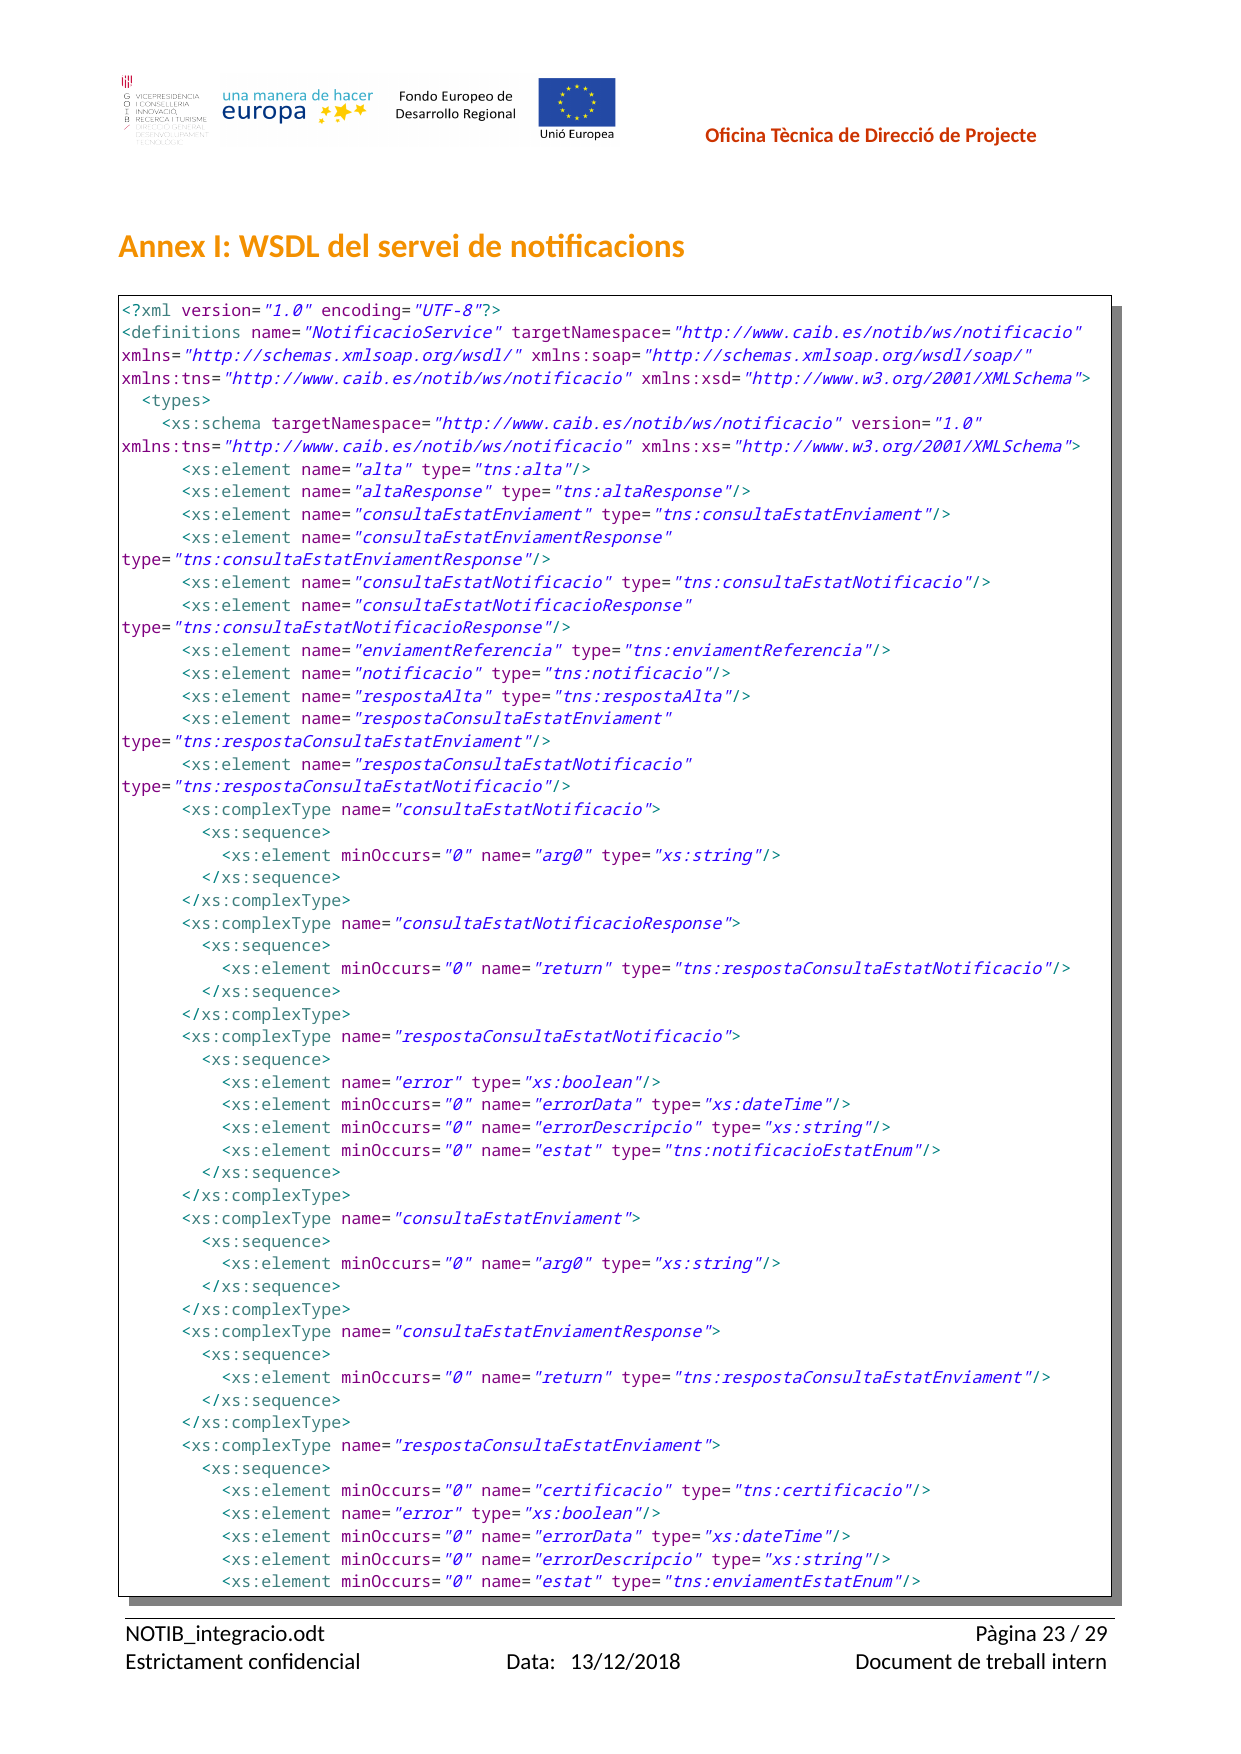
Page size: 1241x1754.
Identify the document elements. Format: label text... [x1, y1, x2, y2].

text <xs:element minOccurs="0" name="return" type="tns:respostaConsultaEstatEnviament"/> [119, 1362, 1111, 1385]
text <xs:element name="notificacio" type="tns:notificacio"/> [119, 658, 1111, 681]
text <types> [119, 386, 1111, 409]
text <xs:element minOccurs="0" name="return" type="tns:respostaConsultaEstatNotificacio"/> [119, 954, 1111, 976]
text <xs:schema targetNamespace="http://www.caib.es/notib/ws/notificacio" version="1.0" xmlns:tns="http://www.caib.es/notib/ws/notificacio" xmlns:xs="http://www.w3.org/2001/XMLSchema"> [119, 409, 1111, 454]
text <definitions name="NotificacioService" targetNamespace="http://www.caib.es/notib/ws/notificacio" xmlns="http://schemas.xmlsoap.org/wsdl/" xmlns:soap="http://schemas.xmlsoap.org/wsdl/soap/" xmlns:tns="http://www.caib.es/notib/ws/notificacio" xmlns:xsd="http://www.w3.org/2001/XMLSchema"> [119, 318, 1111, 386]
text </xs:sequence> [119, 1385, 1111, 1408]
text <?xml version="1.0" encoding="UTF-8"?> [119, 296, 1111, 318]
text <xs:complexType name="consultaEstatNotificacioResponse"> [119, 908, 1111, 931]
text </xs:complexType> [119, 886, 1111, 908]
text </xs:sequence> [119, 863, 1111, 886]
text <xs:element minOccurs="0" name="certificacio" type="tns:certificacio"/> [119, 1476, 1111, 1499]
text <xs:sequence> [119, 931, 1111, 954]
text </xs:sequence> [119, 1158, 1111, 1181]
text <xs:element minOccurs="0" name="errorData" type="xs:dateTime"/> [119, 1521, 1111, 1544]
text <xs:sequence> [119, 1226, 1111, 1249]
text <xs:sequence> [119, 817, 1111, 840]
text <xs:complexType name="consultaEstatNotificacio"> [119, 795, 1111, 817]
text <xs:element name="error" type="xs:boolean"/> [119, 1067, 1111, 1090]
text <xs:complexType name="consultaEstatEnviament"> [119, 1203, 1111, 1226]
text </xs:sequence> [119, 1272, 1111, 1294]
text <xs:element minOccurs="0" name="arg0" type="xs:string"/> [119, 840, 1111, 863]
text <xs:element minOccurs="0" name="estat" type="tns:notificacioEstatEnum"/> [119, 1135, 1111, 1158]
text <xs:complexType name="respostaConsultaEstatEnviament"> [119, 1431, 1111, 1453]
text </xs:sequence> [119, 976, 1111, 999]
text <xs:element name="respostaAlta" type="tns:respostaAlta"/> [119, 681, 1111, 704]
text <xs:element minOccurs="0" name="estat" type="tns:enviamentEstatEnum"/> [119, 1567, 1111, 1596]
text <xs:sequence> [119, 1044, 1111, 1067]
text <xs:element name="respostaConsultaEstatNotificacio" type="tns:respostaConsultaEstatNotificacio"/> [119, 749, 1111, 795]
subtitle Annex I: WSDL del servei de notificacions [118, 225, 1122, 266]
text </xs:complexType> [119, 999, 1111, 1022]
text <xs:complexType name="consultaEstatEnviamentResponse"> [119, 1317, 1111, 1340]
text <xs:element name="error" type="xs:boolean"/> [119, 1499, 1111, 1521]
text <xs:element name="consultaEstatNotificacioResponse" type="tns:consultaEstatNotificacioResponse"/> [119, 590, 1111, 636]
text <xs:element name="respostaConsultaEstatEnviament" type="tns:respostaConsultaEstatEnviament"/> [119, 704, 1111, 749]
text <xs:complexType name="respostaConsultaEstatNotificacio"> [119, 1022, 1111, 1044]
text <xs:element minOccurs="0" name="errorDescripcio" type="xs:string"/> [119, 1113, 1111, 1135]
text <xs:element minOccurs="0" name="errorData" type="xs:dateTime"/> [119, 1090, 1111, 1113]
text <xs:element minOccurs="0" name="arg0" type="xs:string"/> [119, 1249, 1111, 1272]
text <xs:element minOccurs="0" name="errorDescripcio" type="xs:string"/> [119, 1544, 1111, 1567]
text </xs:complexType> [119, 1294, 1111, 1317]
text <xs:element name="consultaEstatNotificacio" type="tns:consultaEstatNotificacio"/> [119, 568, 1111, 590]
text <xs:element name="alta" type="tns:alta"/> [119, 454, 1111, 477]
text <xs:sequence> [119, 1453, 1111, 1476]
picture [219, 73, 621, 147]
text </xs:complexType> [119, 1181, 1111, 1203]
text </xs:complexType> [119, 1408, 1111, 1431]
text <xs:sequence> [119, 1340, 1111, 1362]
text <xs:element name="consultaEstatEnviamentResponse" type="tns:consultaEstatEnviamentResponse"/> [119, 522, 1111, 568]
text <xs:element name="enviamentReferencia" type="tns:enviamentReferencia"/> [119, 636, 1111, 658]
text <xs:element name="consultaEstatEnviament" type="tns:consultaEstatEnviament"/> [119, 499, 1111, 522]
text <xs:element name="altaResponse" type="tns:altaResponse"/> [119, 477, 1111, 499]
picture [118, 73, 213, 147]
